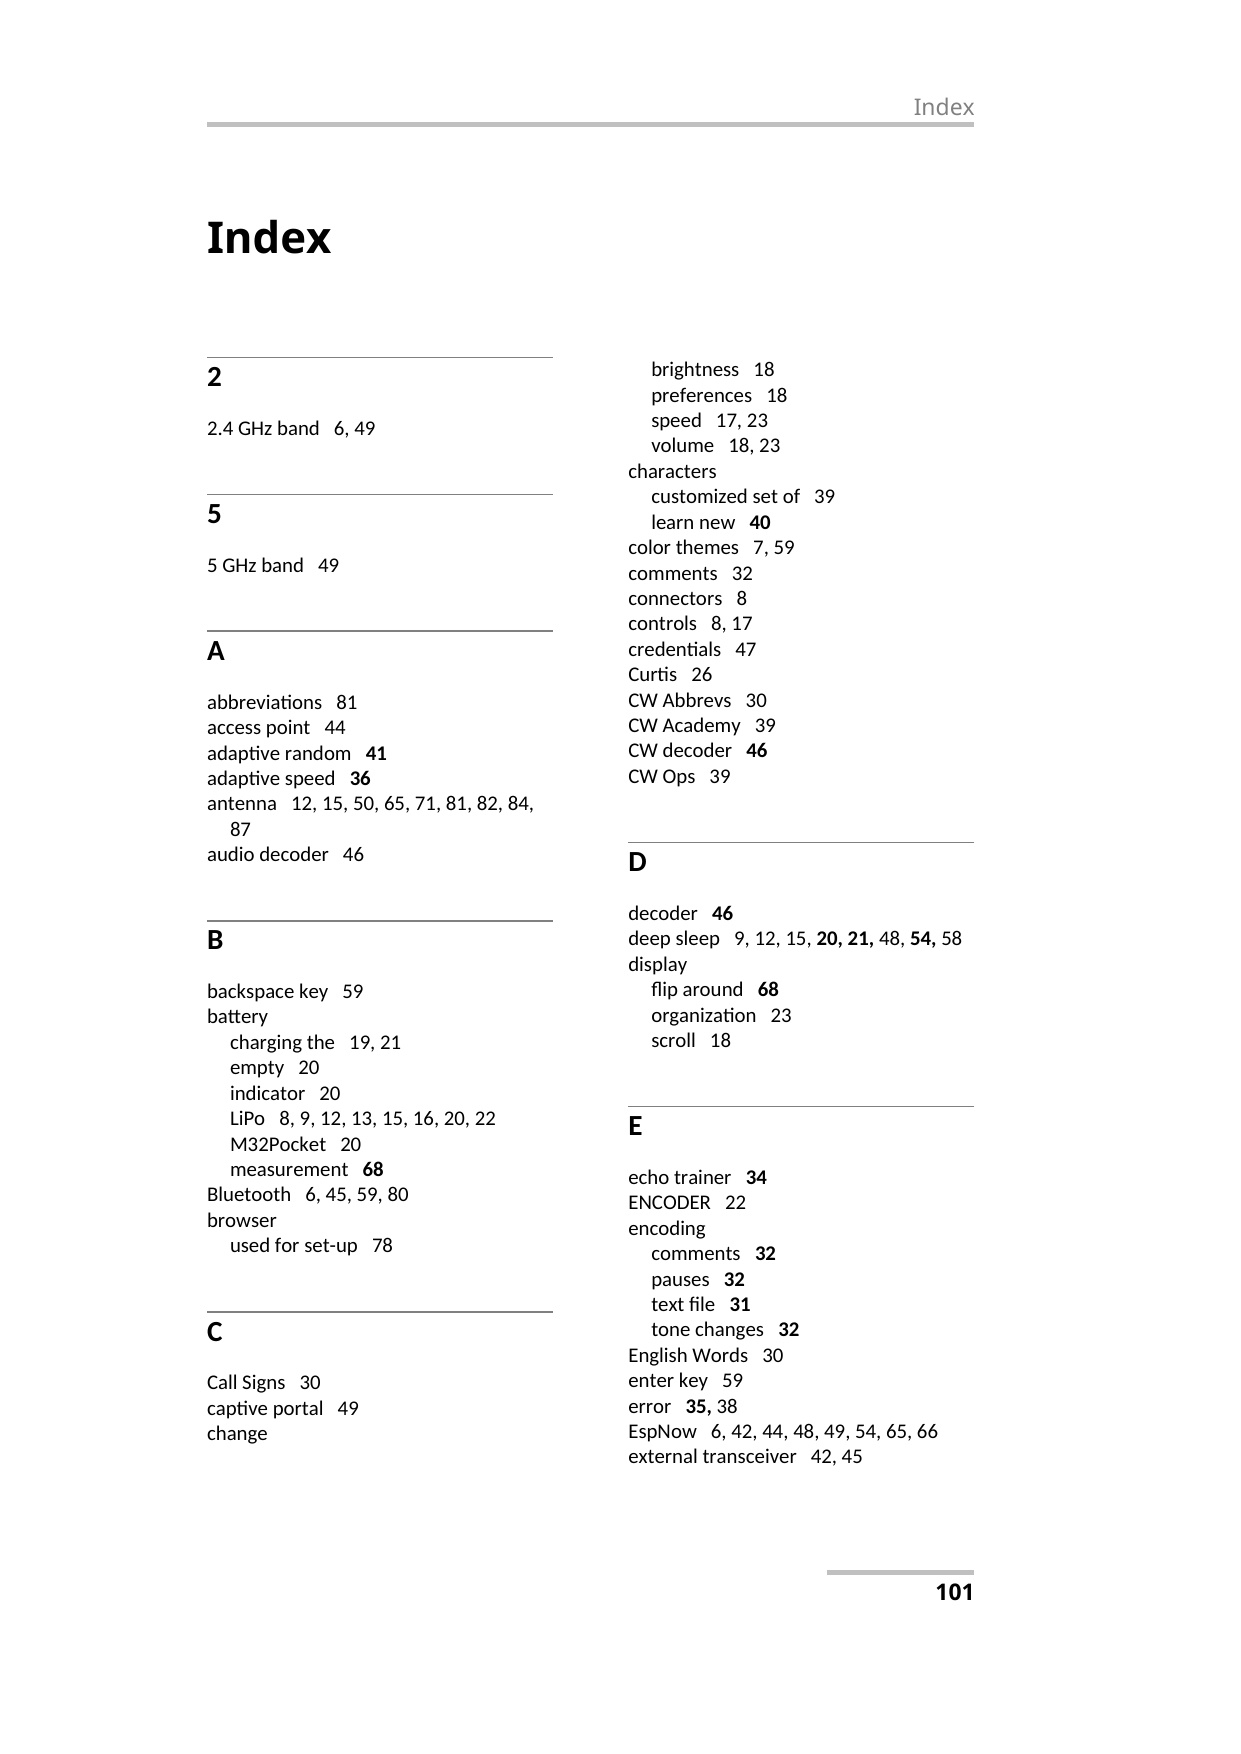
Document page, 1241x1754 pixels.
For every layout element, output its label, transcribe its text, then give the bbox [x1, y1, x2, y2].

text speed 17, 23 [651, 407, 974, 433]
text display [628, 951, 974, 976]
text change [207, 1420, 553, 1446]
text learn new 40 [651, 509, 974, 534]
text error 35, 38 [628, 1393, 974, 1418]
text color themes 7, 59 [628, 534, 974, 560]
text Call Signs 30 [207, 1369, 553, 1395]
text captive portal 49 [207, 1395, 553, 1420]
text echo trainer 34 [628, 1164, 974, 1189]
text brightness 18 [651, 356, 974, 382]
text flip around 68 [651, 976, 974, 1002]
text indicator 20 [230, 1080, 553, 1105]
text decoder 46 [628, 900, 974, 926]
text 2.4 GHz band 6, 49 [207, 415, 553, 440]
text 2 [207, 358, 553, 394]
text connectors 8 [628, 585, 974, 611]
text audio decoder 46 [207, 841, 553, 867]
text CW Academy 39 [628, 712, 974, 738]
text backspace key 59 [207, 978, 553, 1004]
text comments 32 [651, 1240, 974, 1266]
text organization 23 [651, 1002, 974, 1027]
text Curtis 26 [628, 661, 974, 687]
text CW Abbrevs 30 [628, 687, 974, 712]
text scroll 18 [651, 1027, 974, 1053]
text pauses 32 [651, 1266, 974, 1291]
text C [207, 1313, 553, 1348]
text comments 32 [628, 560, 974, 585]
text empty 20 [230, 1054, 553, 1080]
text browser [207, 1207, 553, 1232]
text enter key 59 [628, 1367, 974, 1393]
text antenna 12, 15, 50, 65, 71, 81, 82, 84, 87 [207, 791, 553, 841]
text EspNow 6, 42, 44, 48, 49, 54, 65, 66 [628, 1418, 974, 1444]
text encoding [628, 1215, 974, 1240]
text B [207, 922, 553, 957]
subtitle Index [207, 207, 974, 266]
text text file 31 [651, 1291, 974, 1317]
text volume 18, 23 [651, 433, 974, 458]
text tone changes 32 [651, 1317, 974, 1342]
text ENCODER 22 [628, 1189, 974, 1215]
text A [207, 632, 553, 668]
text LiPo 8, 9, 12, 13, 15, 16, 20, 22 [230, 1105, 553, 1131]
text used for set-up 78 [230, 1232, 553, 1258]
text Bluetooth 6, 45, 59, 80 [207, 1182, 553, 1207]
text battery [207, 1004, 553, 1029]
text 5 [207, 495, 553, 531]
text credentials 47 [628, 636, 974, 661]
text characters [628, 458, 974, 483]
text external transceiver 42, 45 [628, 1444, 974, 1469]
text abbreviations 81 [207, 689, 553, 714]
text access point 44 [207, 714, 553, 740]
text measurement 68 [230, 1156, 553, 1182]
text CW decoder 46 [628, 738, 974, 763]
text deep sleep 9, 12, 15, 20, 21, 48, 54, 58 [628, 926, 974, 951]
text adaptive speed 36 [207, 765, 553, 791]
text adaptive random 41 [207, 740, 553, 765]
text preferences 18 [651, 382, 974, 407]
text D [628, 843, 974, 879]
text CW Ops 39 [628, 763, 974, 788]
text English Words 30 [628, 1342, 974, 1367]
text M32Pocket 20 [230, 1131, 553, 1156]
text E [628, 1107, 974, 1143]
text controls 8, 17 [628, 611, 974, 636]
text customized set of 39 [651, 483, 974, 509]
text charging the 19, 21 [230, 1029, 553, 1054]
text 5 GHz band 49 [207, 552, 553, 577]
